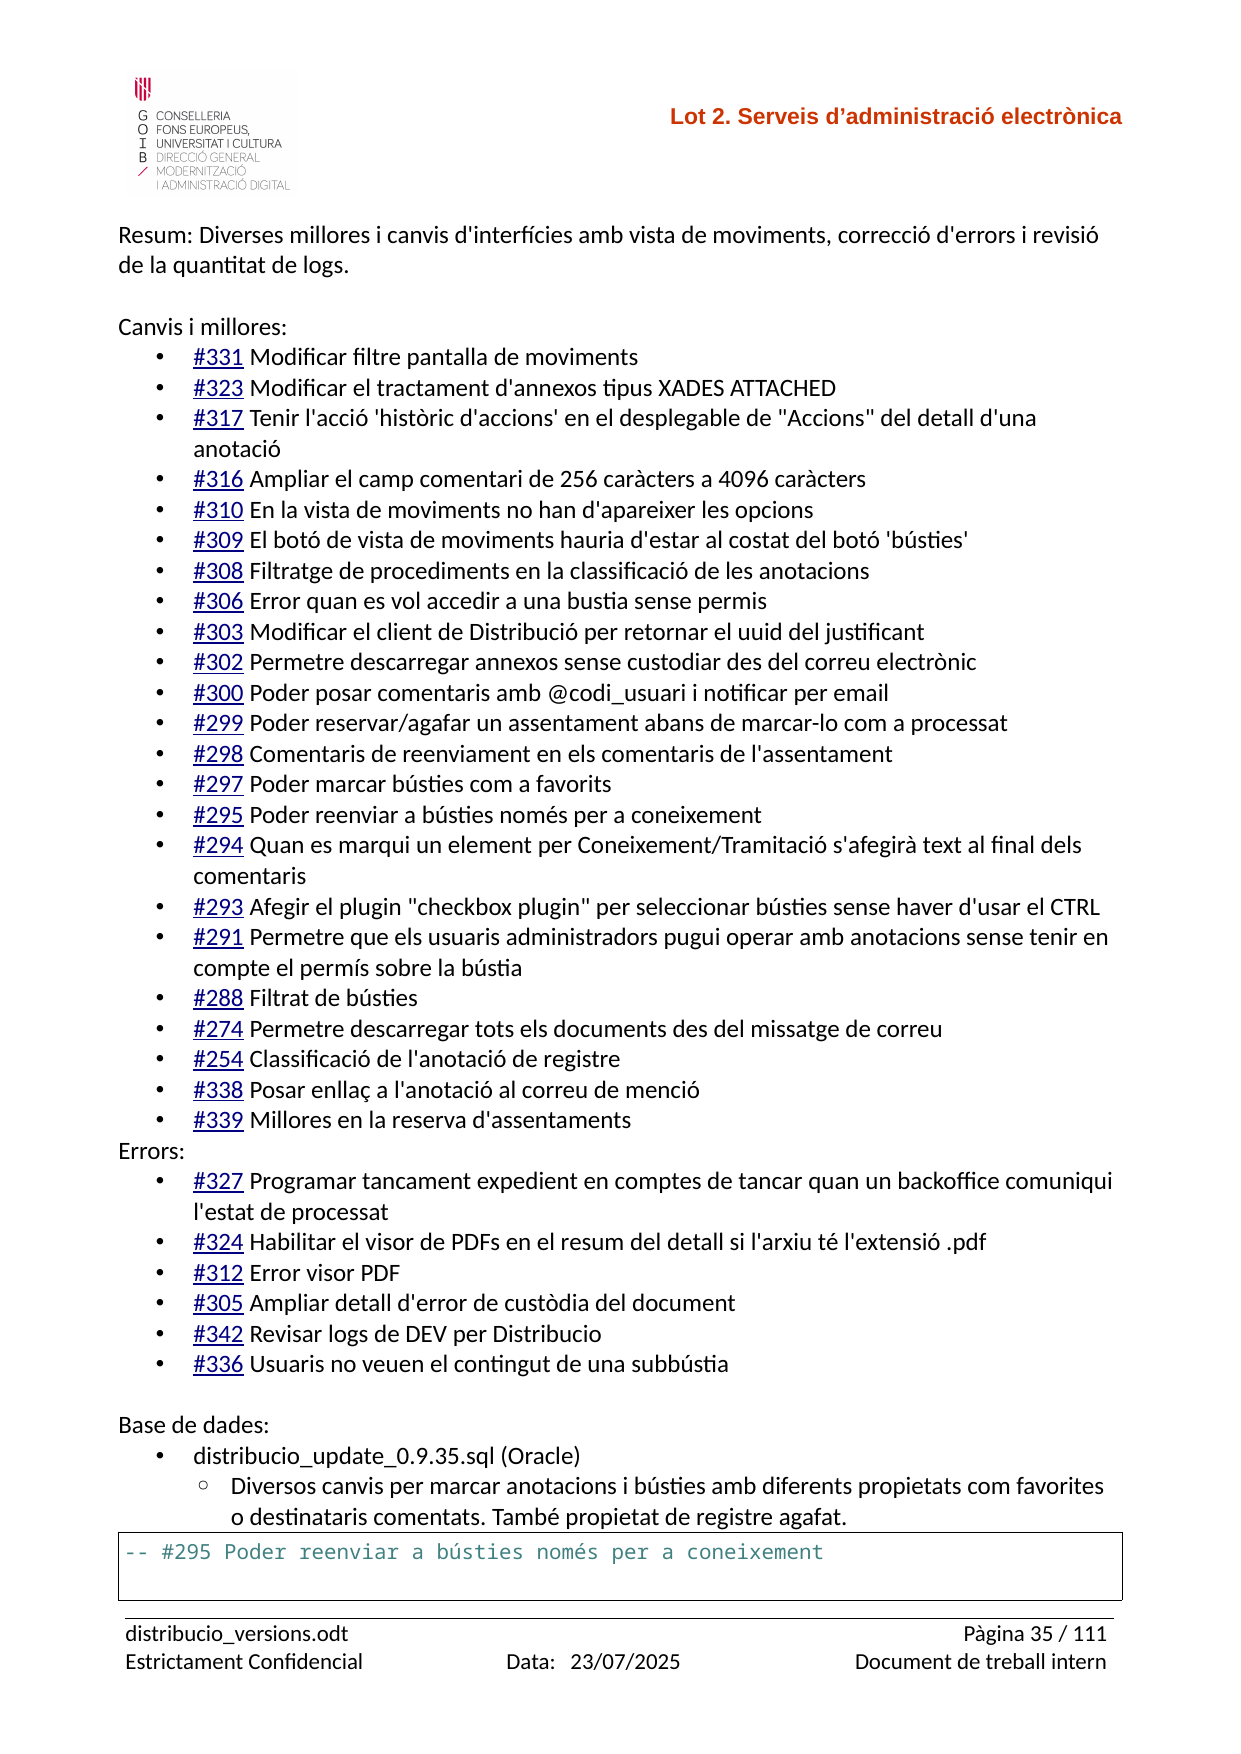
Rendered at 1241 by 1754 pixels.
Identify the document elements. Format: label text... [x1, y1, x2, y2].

list #324 Habilitar el visor de PDFs en el resum del detall si l'arxiu té l'extensió .pdf [156, 1226, 1122, 1257]
list #293 Afegir el plugin "checkbox plugin" per seleccionar bústies sense haver d'usar el CTRL [156, 891, 1122, 921]
list #308 Filtratge de procediments en la classificació de les anotacions [156, 555, 1122, 585]
list #295 Poder reenviar a bústies només per a coneixement [156, 799, 1122, 829]
list #294 Quan es marqui un element per Coneixement/Tramitació s'afegirà text al final dels comentaris [156, 829, 1122, 891]
list #331 Modificar filtre pantalla de moviments [156, 341, 1122, 372]
list distribucio_update_0.9.35.sql (Oracle) [156, 1440, 1122, 1471]
list #310 En la vista de moviments no han d'apareixer les opcions [156, 494, 1122, 524]
list #302 Permetre descarregar annexos sense custodiar des del correu electrònic [156, 646, 1122, 677]
list #288 Filtrat de bústies [156, 982, 1122, 1013]
list #303 Modificar el client de Distribució per retornar el uuid del justificant [156, 616, 1122, 646]
list #298 Comentaris de reenviament en els comentaris de l'assentament [156, 738, 1122, 768]
list #297 Poder marcar bústies com a favorits [156, 768, 1122, 799]
list #254 Classificació de l'anotació de registre [156, 1043, 1122, 1074]
list #274 Permetre descarregar tots els documents des del missatge de correu [156, 1013, 1122, 1043]
list #305 Ampliar detall d'error de custòdia del document [156, 1287, 1122, 1318]
list #300 Poder posar comentaris amb @codi_usuari i notificar per email [156, 677, 1122, 707]
text Errors: [118, 1135, 1122, 1165]
list Diversos canvis per marcar anotacions i bústies amb diferents propietats com favorites o destinataris comentats. També propietat de registre agafat. [193, 1471, 1122, 1532]
text Resum: Diverses millores i canvis d'interfícies amb vista de moviments, correcció d'errors i revisió de la quantitat de logs. [118, 219, 1122, 280]
picture [126, 70, 299, 197]
list #336 Usuaris no veuen el contingut de una subbústia [156, 1348, 1122, 1379]
list #306 Error quan es vol accedir a una bustia sense permis [156, 585, 1122, 616]
list #342 Revisar logs de DEV per Distribucio [156, 1318, 1122, 1348]
list #317 Tenir l'acció 'històric d'accions' en el desplegable de "Accions" del detall d'una anotació [156, 402, 1122, 463]
list #338 Posar enllaç a l'anotació al correu de menció [156, 1074, 1122, 1104]
list #316 Ampliar el camp comentari de 256 caràcters a 4096 caràcters [156, 463, 1122, 494]
table_header -- #295 Poder reenviar a bústies només per a coneixement [119, 1533, 1122, 1600]
list #339 Millores en la reserva d'assentaments [156, 1104, 1122, 1135]
text Canvis i millores: [118, 311, 1122, 341]
list #309 El botó de vista de moviments hauria d'estar al costat del botó 'bústies' [156, 524, 1122, 555]
text Base de dades: [118, 1409, 1122, 1440]
list #323 Modificar el tractament d'annexos tipus XADES ATTACHED [156, 372, 1122, 402]
list #327 Programar tancament expedient en comptes de tancar quan un backoffice comuniqui l'estat de processat [156, 1165, 1122, 1226]
list #312 Error visor PDF [156, 1257, 1122, 1287]
list #291 Permetre que els usuaris administradors pugui operar amb anotacions sense tenir en compte el permís sobre la bústia [156, 921, 1122, 982]
list #299 Poder reservar/agafar un assentament abans de marcar-lo com a processat [156, 707, 1122, 738]
